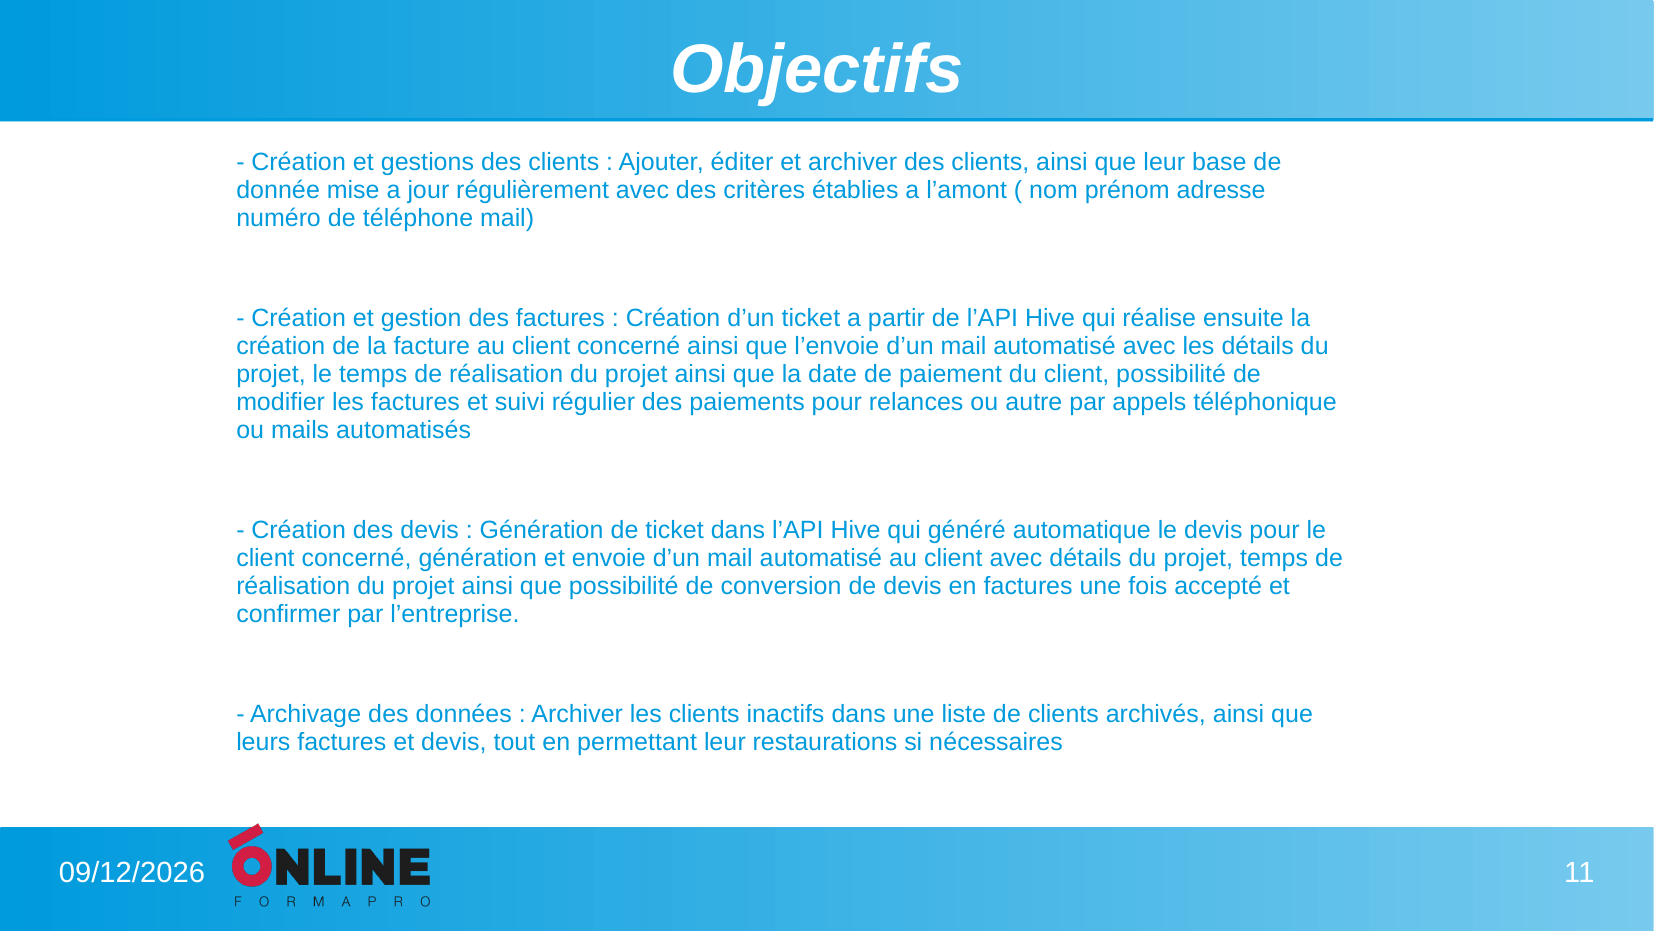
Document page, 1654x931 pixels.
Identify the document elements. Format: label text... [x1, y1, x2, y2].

picture [223, 820, 441, 913]
title Objectifs [59, 29, 1595, 108]
list - Création et gestions des clients : Ajouter, éditer et archiver des clients, ainsi que leur base de donnée mise a jour régulièrement avec des critères établies a l’amont ( nom prénom adresse numéro de téléphone mail) - Création et gestion des factures : Création d’un ticket a partir de l’API Hive qui réalise ensuite la création de la facture au client concerné ainsi que l’envoie d’un mail automatisé avec les détails du projet, le temps de réalisation du projet ainsi que la date de paiement du client, possibilité de modifier les factures et suivi régulier des paiements pour relances ou autre par appels téléphonique ou mails automatisés - Création des devis : Génération de ticket dans l’API Hive qui généré automatique le devis pour le client concerné, génération et envoie d’un mail automatisé au client avec détails du projet, temps de réalisation du projet ainsi que possibilité de conversion de devis en factures une fois accepté et confirmer par l’entreprise. - Archivage des données : Archiver les clients inactifs dans une liste de clients archivés, ainsi que leurs factures et devis, tout en permettant leur restaurations si nécessaires [236, 147, 1359, 650]
